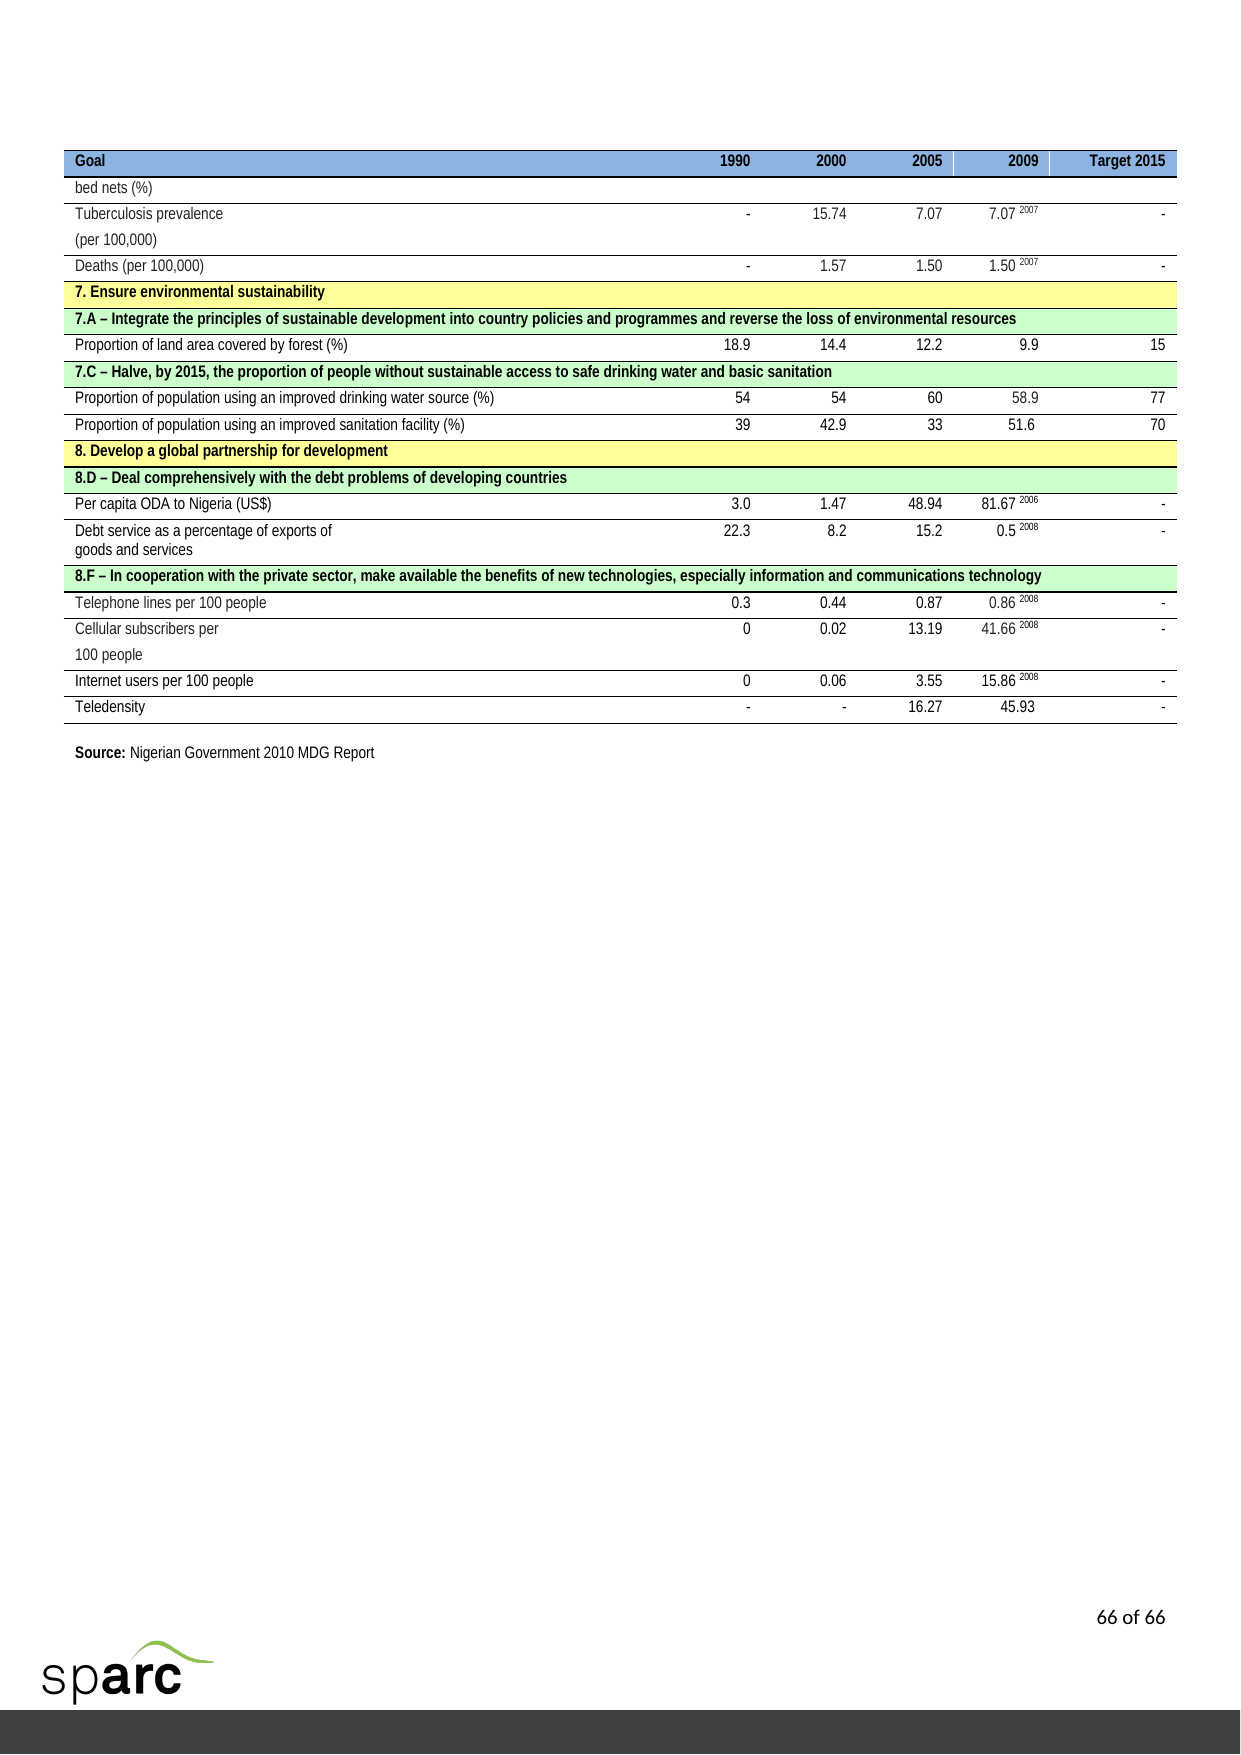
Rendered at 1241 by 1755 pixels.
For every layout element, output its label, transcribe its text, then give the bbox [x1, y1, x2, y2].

table_cell 13.19 [858, 619, 953, 670]
table_cell 8.2 [762, 520, 858, 565]
table_cell 77 [1050, 388, 1177, 413]
table_cell Proportion of land area covered by forest (%) [64, 335, 666, 361]
table_cell Proportion of population using an improved drinking water source (%) [64, 388, 666, 413]
table_cell 0.44 [762, 593, 858, 618]
table_header Goal [64, 151, 666, 176]
table_cell [954, 178, 1049, 203]
table_cell 14.4 [762, 335, 858, 361]
table_cell - [1050, 671, 1177, 696]
table_cell 9.9 [954, 335, 1049, 361]
table_cell 7.07 2007 [954, 204, 1049, 255]
table_cell - [1050, 494, 1177, 519]
table_cell 1.50 [858, 256, 953, 281]
table_cell 45.93 [954, 697, 1049, 723]
table_cell - [666, 178, 762, 203]
table_cell 42.9 [762, 415, 858, 440]
table_cell 7. Ensure environmental sustainability [64, 282, 1177, 308]
table_header 2009 [954, 151, 1049, 176]
table_cell 60 [858, 388, 953, 413]
table_cell 0.3 [666, 593, 762, 618]
table_cell 3.0 [666, 494, 762, 519]
table_cell 1.47 [762, 494, 858, 519]
table_cell 0.06 [762, 671, 858, 696]
table_cell 15.86 2008 [954, 671, 1049, 696]
table_cell 8.F – In cooperation with the private sector, make available the benefits of new technologies, especially information and communications technology [64, 566, 1177, 591]
table_cell 58.9 [954, 388, 1049, 413]
table_cell 54 [762, 388, 858, 413]
table_cell 15.74 [762, 204, 858, 255]
table_cell Telephone lines per 100 people [64, 593, 666, 618]
table_cell [858, 178, 953, 203]
table_cell 7.A – Integrate the principles of sustainable development into country policies and programmes and reverse the loss of environmental resources [64, 309, 1177, 334]
table_cell 0 [666, 619, 762, 670]
table_cell - [1050, 697, 1177, 723]
table_cell 1.50 2007 [954, 256, 1049, 281]
table_cell 70 [1050, 415, 1177, 440]
table_cell Cellular subscribers per 100 people [64, 619, 666, 670]
table_cell Teledensity [64, 697, 666, 723]
table_cell 39 [666, 415, 762, 440]
table_header Target 2015 [1050, 151, 1177, 176]
table_cell 18.9 [666, 335, 762, 361]
table_cell Tuberculosis prevalence (per 100,000) [64, 204, 666, 255]
table_cell 0.5 2008 [954, 520, 1049, 565]
table_cell 81.67 2006 [954, 494, 1049, 519]
table_cell 0.86 2008 [954, 593, 1049, 618]
table_cell 0.02 [762, 619, 858, 670]
table_cell - [1050, 593, 1177, 618]
table_cell - [666, 697, 762, 723]
table_cell - [1050, 256, 1177, 281]
table_cell 1.57 [762, 256, 858, 281]
table_cell 3.55 [858, 671, 953, 696]
table_cell 0 [666, 671, 762, 696]
table_cell 41.66 2008 [954, 619, 1049, 670]
table_header 1990 [666, 151, 762, 176]
table_cell 15.2 [858, 520, 953, 565]
table_cell - [762, 178, 858, 203]
table_cell 0.87 [858, 593, 953, 618]
table_cell - [666, 256, 762, 281]
table_cell 22.3 [666, 520, 762, 565]
table_cell - [1050, 178, 1177, 203]
table_cell Per capita ODA to Nigeria (US$) [64, 494, 666, 519]
table_header 2005 [858, 151, 953, 176]
table_cell 33 [858, 415, 953, 440]
table_cell 54 [666, 388, 762, 413]
table_cell Internet users per 100 people [64, 671, 666, 696]
table_cell - [762, 697, 858, 723]
table_header 2000 [762, 151, 858, 176]
table_cell 8. Develop a global partnership for development [64, 441, 1177, 466]
table_cell 16.27 [858, 697, 953, 723]
text Source: Nigerian Government 2010 MDG Report [75, 743, 1165, 762]
table_cell Proportion of population using an improved sanitation facility (%) [64, 415, 666, 440]
table_cell - [1050, 619, 1177, 670]
table_cell Debt service as a percentage of exports of goods and services [64, 520, 666, 565]
table_cell 12.2 [858, 335, 953, 361]
table_cell 48.94 [858, 494, 953, 519]
table_cell - [1050, 204, 1177, 255]
table_cell 7.07 [858, 204, 953, 255]
table_cell - [666, 204, 762, 255]
table_cell Deaths (per 100,000) [64, 256, 666, 281]
table_cell bed nets (%) [64, 178, 666, 203]
table_cell - [1050, 520, 1177, 565]
table_cell 8.D – Deal comprehensively with the debt problems of developing countries [64, 468, 1177, 493]
table_cell 7.C – Halve, by 2015, the proportion of people without sustainable access to safe drinking water and basic sanitation [64, 362, 1177, 387]
table_cell 15 [1050, 335, 1177, 361]
table_cell 51.6 [954, 415, 1049, 440]
